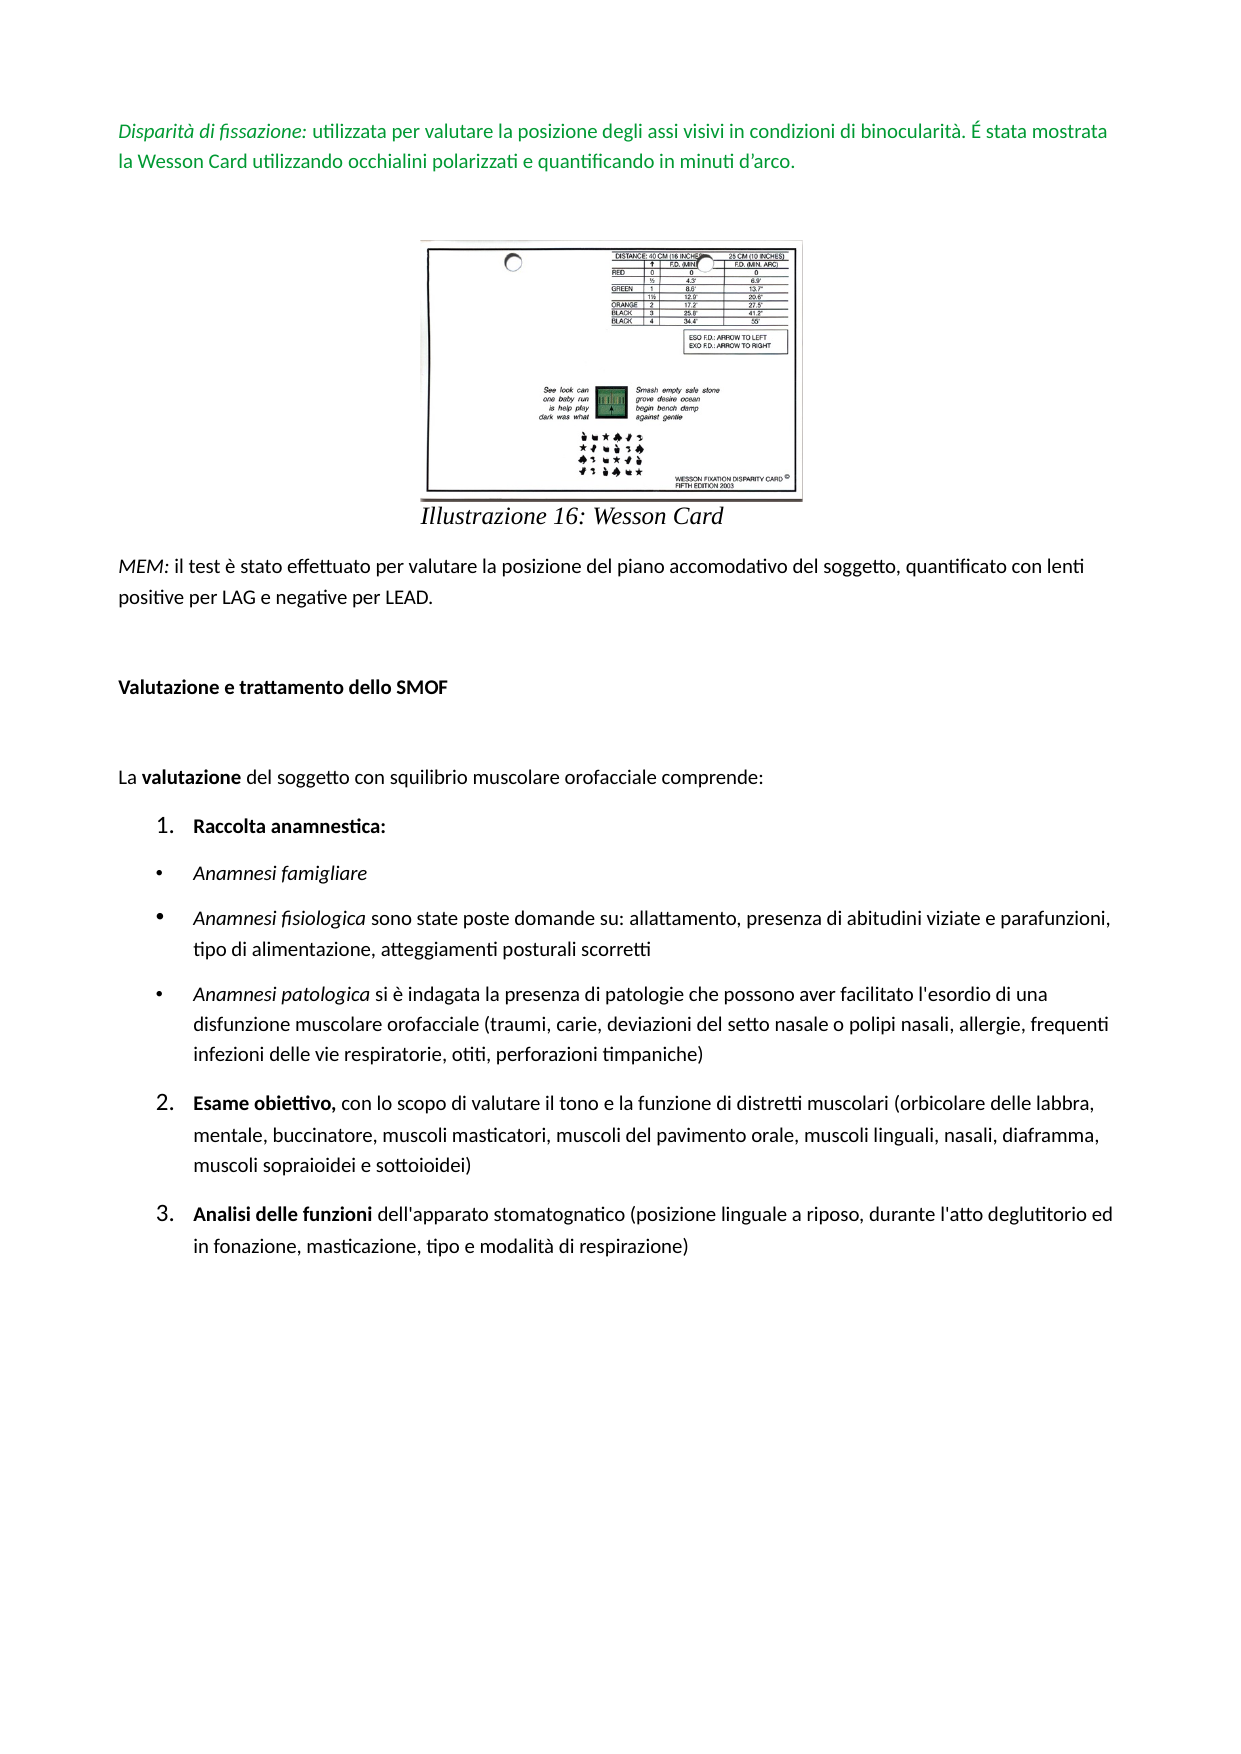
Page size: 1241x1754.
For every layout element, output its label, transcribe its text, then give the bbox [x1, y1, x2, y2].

list Anamnesi fisiologica sono state poste domande su: allattamento, presenza di abitudini viziate e parafunzioni, tipo di alimentazione, atteggiamenti posturali scorretti [156, 905, 1122, 961]
text Disparità di fissazione: utilizzata per valutare la posizione degli assi visivi in condizioni di binocularità. É stata mostrata la Wesson Card utilizzando occhialini polarizzati e quantificando in minuti d’arco. [118, 118, 1122, 174]
text Illustrazione 16: Wesson Card [420, 502, 803, 530]
list Anamnesi patologica si è indagata la presenza di patologie che possono aver facilitato l'esordio di una disfunzione muscolare orofacciale (traumi, carie, deviazioni del setto nasale o polipi nasali, allergie, frequenti infezioni delle vie respiratorie, otiti, perforazioni timpaniche) [156, 981, 1122, 1067]
picture [420, 240, 803, 502]
text Valutazione e trattamento dello SMOF [118, 674, 1122, 699]
text MEM: il test è stato effettuato per valutare la posizione del piano accomodativo del soggetto, quantificato con lenti positive per LAG e negative per LEAD. [118, 553, 1122, 609]
text La valutazione del soggetto con squilibrio muscolare orofacciale comprende: [118, 764, 1122, 789]
list Anamnesi famigliare [156, 860, 1122, 886]
list Raccolta anamnestica: [156, 809, 1122, 839]
list Esame obiettivo, con lo scopo di valutare il tono e la funzione di distretti muscolari (orbicolare delle labbra, mentale, buccinatore, muscoli masticatori, muscoli del pavimento orale, muscoli linguali, nasali, diaframma, muscoli sopraioidei e sottoioidei) [156, 1087, 1122, 1178]
list Analisi delle funzioni dell'apparato stomatognatico (posizione linguale a riposo, durante l'atto deglutitorio ed in fonazione, masticazione, tipo e modalità di respirazione) [156, 1197, 1122, 1258]
